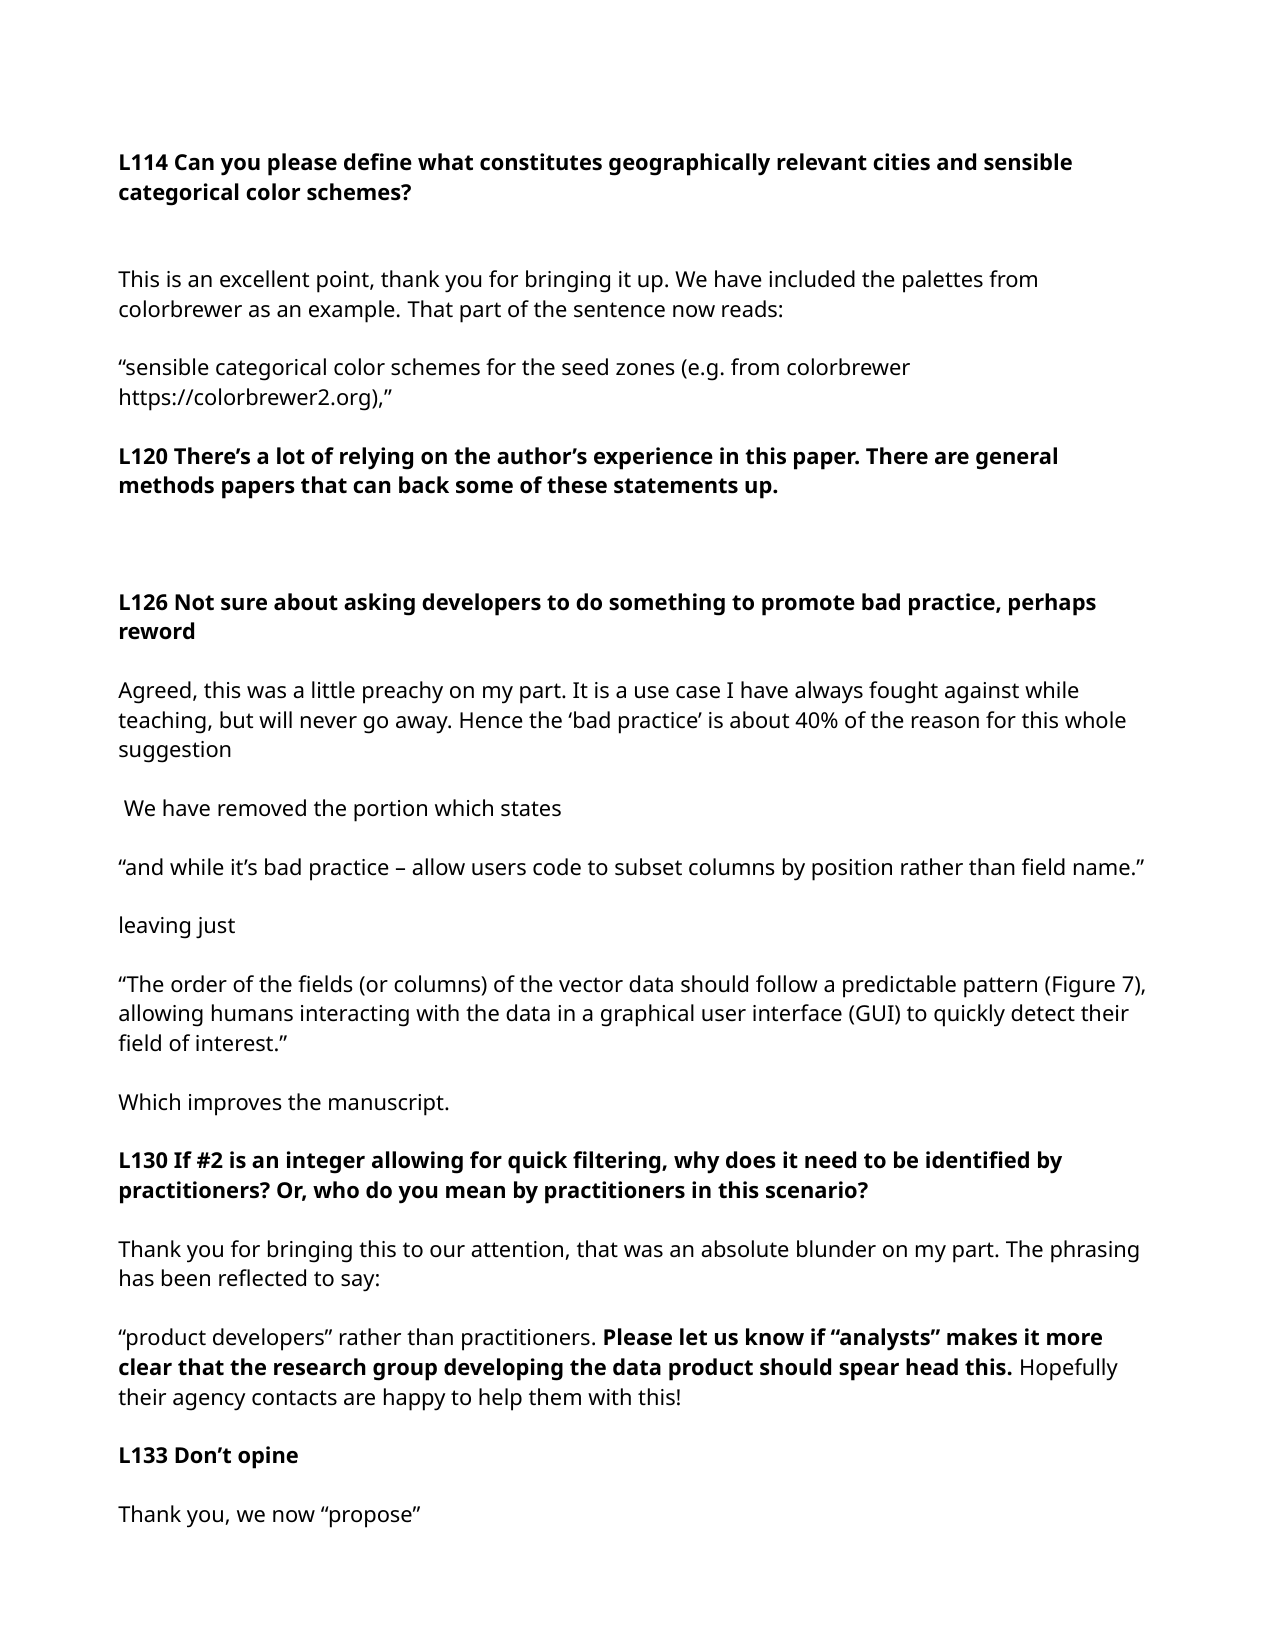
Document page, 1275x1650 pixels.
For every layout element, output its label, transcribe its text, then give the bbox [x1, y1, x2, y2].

text “product developers” rather than practitioners. Please let us know if “analysts” makes it more clear that the research group developing the data product should spear head this. Hopefully their agency contacts are happy to help them with this! [118, 1322, 1157, 1411]
text “The order of the fields (or columns) of the vector data should follow a predictable pattern (Figure 7), allowing humans interacting with the data in a graphical user interface (GUI) to quickly detect their field of interest.” [118, 968, 1157, 1058]
text This is an excellent point, thank you for bringing it up. We have included the palettes from colorbrewer as an example. That part of the sentence now reads: [118, 264, 1157, 323]
text L120 There’s a lot of relying on the author’s experience in this paper. There are general methods papers that can back some of these statements up. [118, 412, 1157, 500]
text We have removed the portion which states [118, 793, 1157, 823]
text L114 Can you please define what constitutes geographically relevant cities and sensible categorical color schemes? [118, 118, 1157, 206]
text Thank you for bringing this to our attention, that was an absolute blunder on my part. The phrasing has been reflected to say: [118, 1233, 1157, 1293]
text Which improves the manuscript. [118, 1087, 1157, 1116]
text L133 Don’t opine [118, 1411, 1157, 1470]
text Thank you, we now “propose” [118, 1498, 1157, 1528]
text “sensible categorical color schemes for the seed zones (e.g. from colorbrewer https://colorbrewer2.org),” [118, 352, 1157, 412]
text “and while it’s bad practice – allow users code to subset columns by position rather than field name.” [118, 851, 1157, 881]
text L130 If #2 is an integer allowing for quick filtering, why does it need to be identified by practitioners? Or, who do you mean by practitioners in this scenario? [118, 1116, 1157, 1205]
text Agreed, this was a little preachy on my part. It is a use case I have always fought against while teaching, but will never go away. Hence the ‘bad practice’ is about 40% of the reason for this whole suggestion [118, 675, 1157, 764]
text leaving just [118, 910, 1157, 940]
text L126 Not sure about asking developers to do something to promote bad practice, perhaps reword [118, 558, 1157, 646]
